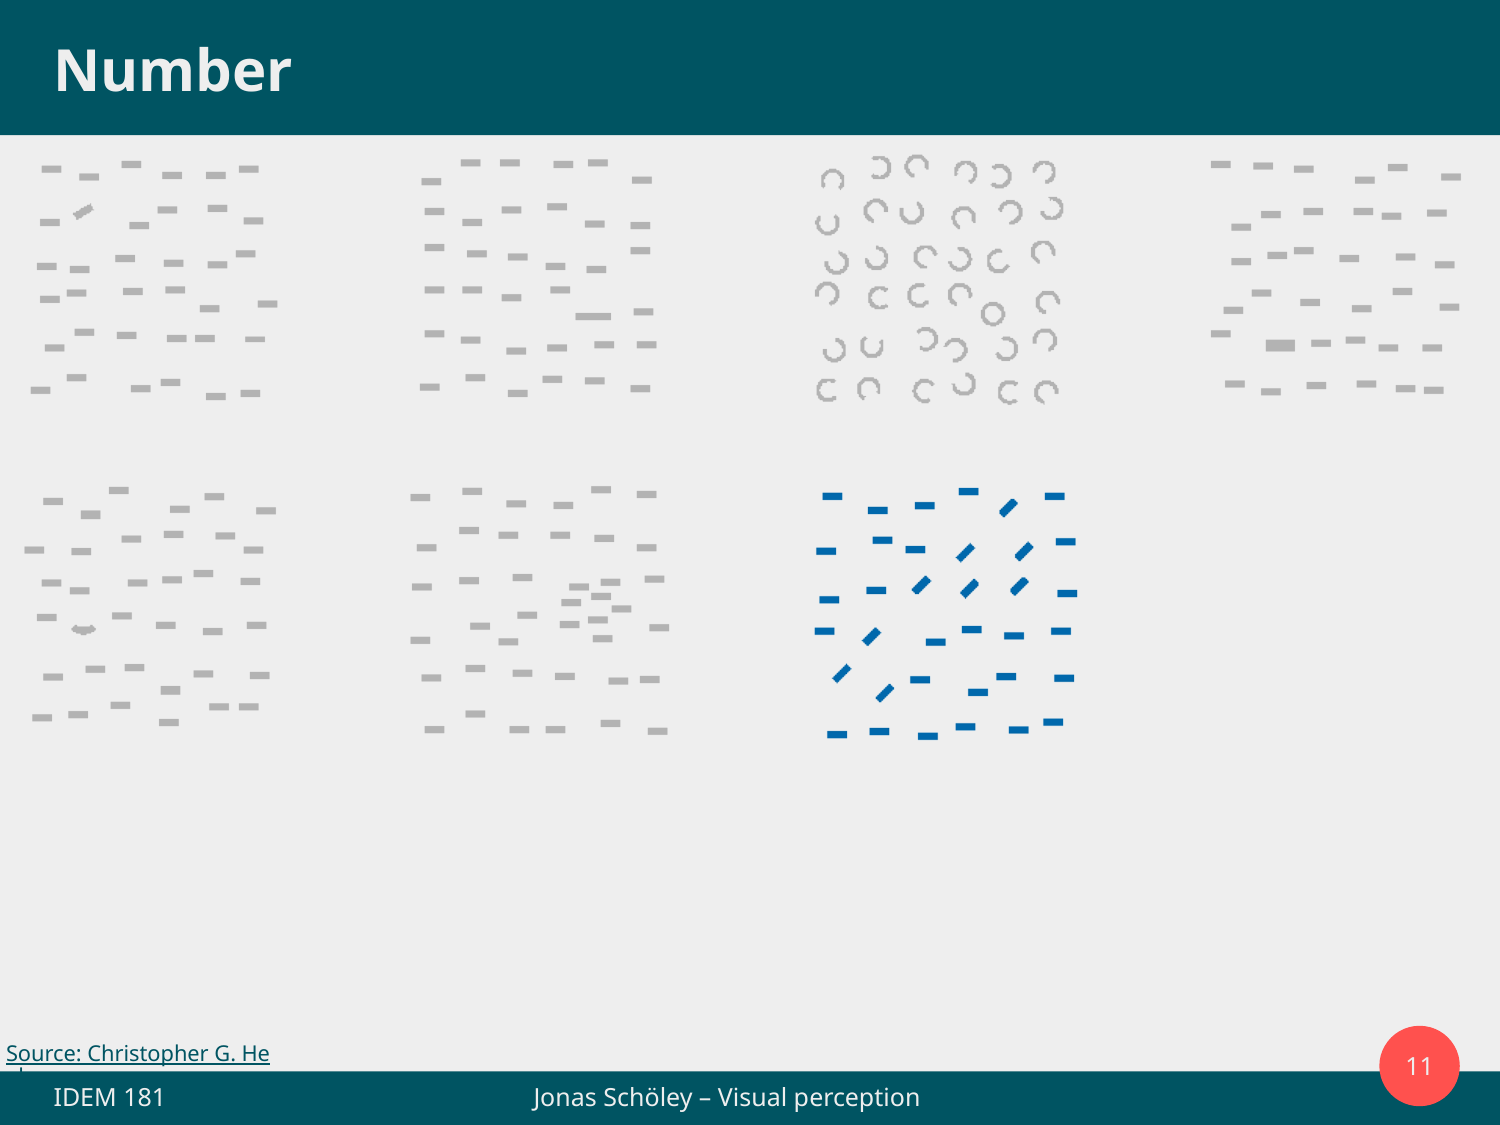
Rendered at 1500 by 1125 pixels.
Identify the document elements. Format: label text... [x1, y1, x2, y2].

picture [401, 472, 676, 748]
text_box Source: Christopher G. Healey [0, 1030, 291, 1104]
picture [401, 142, 676, 418]
picture [1200, 142, 1474, 418]
picture [810, 477, 1084, 753]
picture [15, 468, 289, 744]
picture [15, 142, 289, 418]
title Number [53, 0, 1447, 141]
picture [804, 142, 1078, 418]
